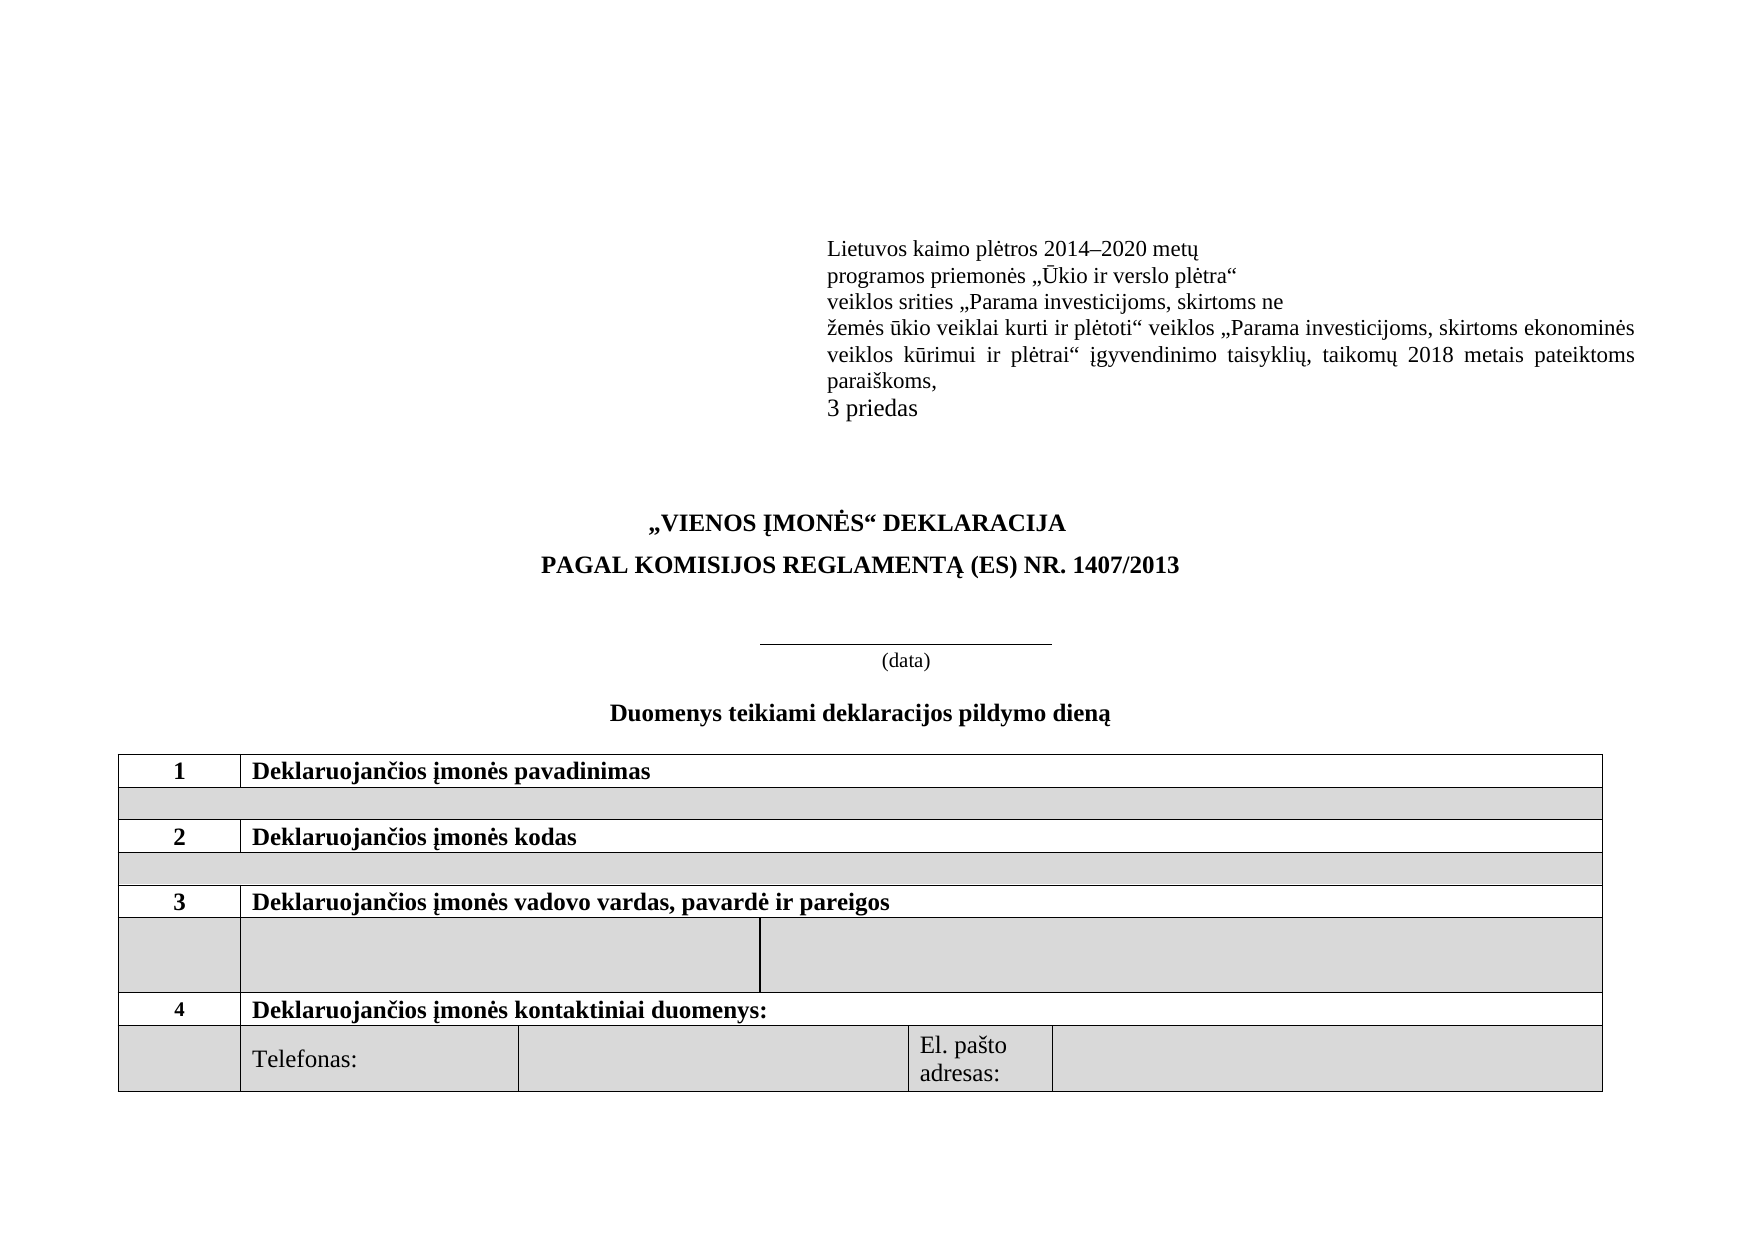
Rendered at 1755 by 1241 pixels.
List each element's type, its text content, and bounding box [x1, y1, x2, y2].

table_cell [241, 672, 519, 698]
table_cell [1602, 644, 1636, 672]
table_cell [519, 672, 760, 698]
table_cell [760, 579, 908, 611]
table_cell [119, 853, 241, 884]
table_cell [1052, 611, 1278, 644]
table_cell [519, 1026, 908, 1091]
table_cell [118, 644, 241, 672]
table_cell [519, 644, 760, 672]
table_cell [1278, 611, 1602, 644]
table_cell [241, 611, 519, 644]
table_cell [1603, 1025, 1636, 1091]
table_cell [1602, 536, 1636, 578]
table_cell [1052, 727, 1278, 754]
table_cell Deklaruojančios įmonės pavadinimas [241, 755, 1602, 787]
table_cell [118, 579, 241, 611]
text 3 priedas [827, 393, 1636, 422]
table_cell [1278, 727, 1602, 754]
table_cell [1602, 672, 1636, 698]
text programos priemonės „Ūkio ir verslo plėtra“ [827, 262, 1636, 288]
table_cell [1603, 819, 1636, 852]
table_cell [908, 672, 1052, 698]
table_cell [1603, 917, 1636, 992]
table_cell [241, 727, 519, 754]
table_cell Deklaruojančios įmonės vadovo vardas, pavardė ir pareigos [241, 886, 1602, 917]
table_cell [1602, 579, 1636, 611]
table_header „VIENOS ĮMONĖS“ DEKLARACIJA [118, 494, 1602, 536]
table_cell Deklaruojančios įmonės kontaktiniai duomenys: [241, 993, 1602, 1025]
table_cell [1052, 644, 1278, 672]
table_cell [119, 788, 241, 819]
text Lietuvos kaimo plėtros 2014–2020 metų [827, 235, 1636, 262]
table_cell [1052, 579, 1278, 611]
table_cell [519, 579, 760, 611]
table_cell 3 [119, 886, 240, 917]
table_cell 2 [119, 820, 240, 852]
table_cell [519, 611, 760, 644]
table_cell [118, 672, 241, 698]
table_cell [241, 644, 519, 672]
table_cell PAGAL KOMISIJOS REGLAMENTĄ (ES) NR. 1407/2013 [118, 536, 1602, 578]
table_cell 1 [119, 755, 240, 787]
table_cell [1602, 611, 1636, 644]
table_cell [1278, 672, 1602, 698]
table_cell [241, 788, 1602, 819]
table_cell [760, 672, 908, 698]
table_cell [761, 918, 1602, 992]
table_cell [519, 727, 760, 754]
table_cell [1603, 754, 1636, 787]
table_cell (data) [760, 645, 1052, 672]
table_cell [241, 853, 1602, 884]
table_cell El. pašto adresas: [909, 1026, 1052, 1091]
table_cell [241, 918, 759, 992]
table_cell Deklaruojančios įmonės kodas [241, 820, 1602, 852]
table_cell [908, 579, 1052, 611]
table_cell Duomenys teikiami deklaracijos pildymo dieną [118, 699, 1602, 727]
text žemės ūkio veiklai kurti ir plėtoti“ veiklos „Parama investicijoms, skirtoms ekonominės veiklos kūrimui ir plėtrai“ įgyvendinimo taisyklių, taikomų 2018 metais pateiktoms paraiškoms, [827, 314, 1636, 393]
table_cell [760, 611, 1052, 644]
table_cell [760, 727, 908, 754]
table_cell [1602, 727, 1636, 754]
table_cell [908, 727, 1052, 754]
table_cell [1602, 699, 1636, 727]
table_cell [119, 1026, 240, 1091]
table_cell [118, 727, 241, 754]
table_cell [1278, 579, 1602, 611]
table_cell [1603, 992, 1636, 1025]
table_cell [118, 611, 241, 644]
table_cell [1278, 644, 1602, 672]
table_cell [1052, 672, 1278, 698]
table_cell [1603, 787, 1636, 819]
table_cell 4 [119, 993, 240, 1025]
table_header [1602, 494, 1636, 536]
table_cell [1603, 852, 1636, 884]
table_cell [1603, 885, 1636, 917]
table_cell [119, 918, 240, 992]
text veiklos srities „Parama investicijoms, skirtoms ne [827, 288, 1636, 314]
table_cell [241, 579, 519, 611]
table_cell Telefonas: [241, 1026, 518, 1091]
table_cell [1053, 1026, 1602, 1091]
